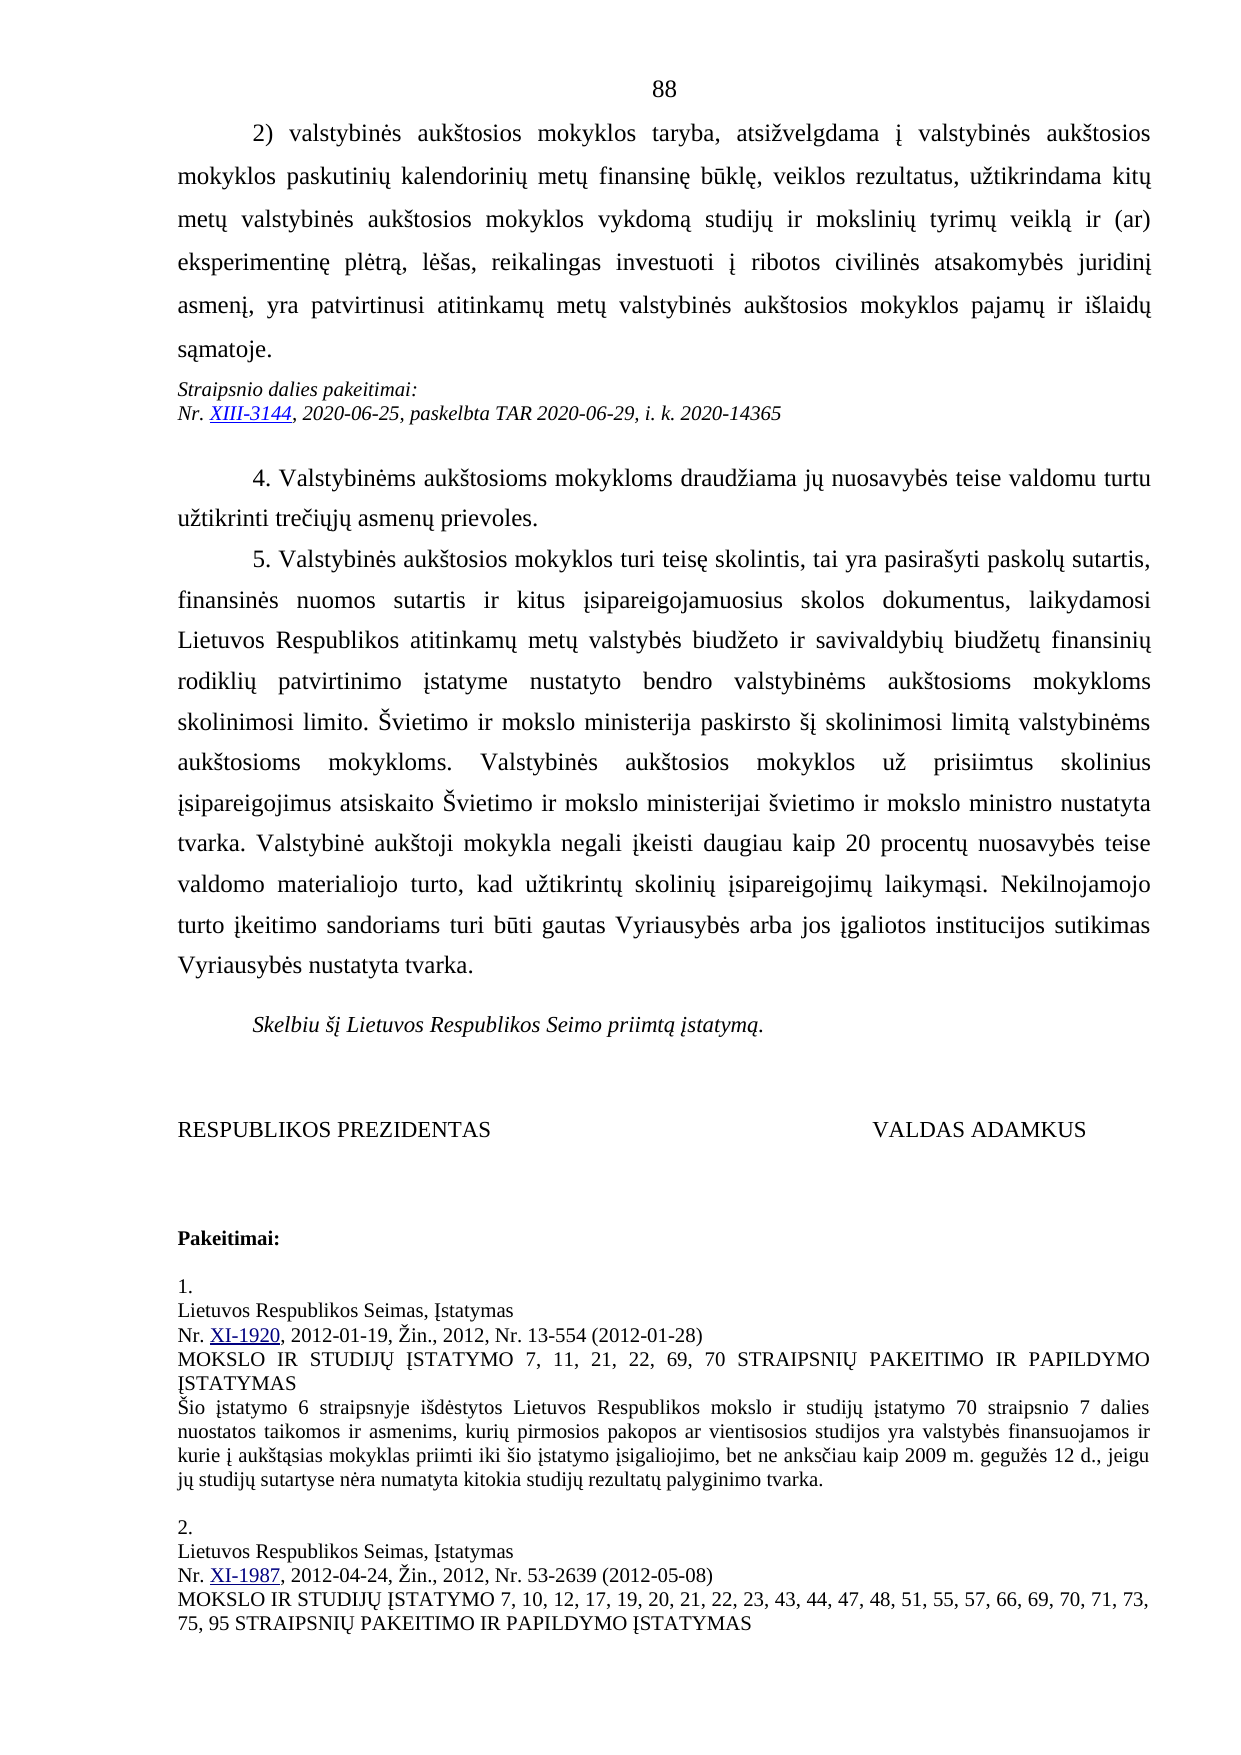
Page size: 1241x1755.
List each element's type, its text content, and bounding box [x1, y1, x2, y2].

text MOKSLO IR STUDIJŲ ĮSTATYMO 7, 11, 21, 22, 69, 70 STRAIPSNIŲ PAKEITIMO IR PAPILDYMO ĮSTATYMAS [177, 1347, 1152, 1395]
text MOKSLO IR STUDIJŲ ĮSTATYMO 7, 10, 12, 17, 19, 20, 21, 22, 23, 43, 44, 47, 48, 51, 55, 57, 66, 69, 70, 71, 73, 75, 95 STRAIPSNIŲ PAKEITIMO IR PAPILDYMO ĮSTATYMAS [177, 1587, 1152, 1635]
text 1. [177, 1274, 1152, 1298]
text Straipsnio dalies pakeitimai: [177, 377, 1152, 401]
text 5. Valstybinės aukštosios mokyklos turi teisę skolintis, tai yra pasirašyti paskolų sutartis, finansinės nuomos sutartis ir kitus įsipareigojamuosius skolos dokumentus, laikydamosi Lietuvos Respublikos atitinkamų metų valstybės biudžeto ir savivaldybių biudžetų finansinių rodiklių patvirtinimo įstatyme nustatyto bendro valstybinėms aukštosioms mokykloms skolinimosi limito. Švietimo ir mokslo ministerija paskirsto šį skolinimosi limitą valstybinėms aukštosioms mokykloms. Valstybinės aukštosios mokyklos už prisiimtus skolinius įsipareigojimus atsiskaito Švietimo ir mokslo ministerijai švietimo ir mokslo ministro nustatyta tvarka. Valstybinė aukštoji mokykla negali įkeisti daugiau kaip 20 procentų nuosavybės teise valdomo materialiojo turto, kad užtikrintų skolinių įsipareigojimų laikymąsi. Nekilnojamojo turto įkeitimo sandoriams turi būti gautas Vyriausybės arba jos įgaliotos institucijos sutikimas Vyriausybės nustatyta tvarka. [177, 535, 1152, 982]
text Šio įstatymo 6 straipsnyje išdėstytos Lietuvos Respublikos mokslo ir studijų įstatymo 70 straipsnio 7 dalies nuostatos taikomos ir asmenims, kurių pirmosios pakopos ar vientisosios studijos yra valstybės finansuojamos ir kurie į aukštąsias mokyklas priimti iki šio įstatymo įsigaliojimo, bet ne anksčiau kaip 2009 m. gegužės 12 d., jeigu jų studijų sutartyse nėra numatyta kitokia studijų rezultatų palyginimo tvarka. [177, 1395, 1152, 1491]
text Nr. XIII-3144, 2020-06-25, paskelbta TAR 2020-06-29, i. k. 2020-14365 [177, 401, 1152, 425]
text Skelbiu šį Lietuvos Respublikos Seimo priimtą įstatymą. [177, 1011, 1152, 1037]
text 4. Valstybinėms aukštosioms mokykloms draudžiama jų nuosavybės teise valdomu turtu užtikrinti trečiųjų asmenų prievoles. [177, 454, 1152, 535]
text Nr. XI-1987, 2012-04-24, Žin., 2012, Nr. 53-2639 (2012-05-08) [177, 1563, 1152, 1587]
text Pakeitimai: [177, 1226, 1152, 1250]
text 2) valstybinės aukštosios mokyklos taryba, atsižvelgdama į valstybinės aukštosios mokyklos paskutinių kalendorinių metų finansinę būklę, veiklos rezultatus, užtikrindama kitų metų valstybinės aukštosios mokyklos vykdomą studijų ir mokslinių tyrimų veiklą ir (ar) eksperimentinę plėtrą, lėšas, reikalingas investuoti į ribotos civilinės atsakomybės juridinį asmenį, yra patvirtinusi atitinkamų metų valstybinės aukštosios mokyklos pajamų ir išlaidų sąmatoje. [177, 118, 1152, 362]
text Lietuvos Respublikos Seimas, Įstatymas [177, 1298, 1152, 1322]
text 2. [177, 1515, 1152, 1539]
text RESPUBLIKOS PREZIDENTAS VALDAS ADAMKUS [177, 1116, 1152, 1142]
text Nr. XI-1920, 2012-01-19, Žin., 2012, Nr. 13-554 (2012-01-28) [177, 1322, 1152, 1347]
text Lietuvos Respublikos Seimas, Įstatymas [177, 1539, 1152, 1563]
